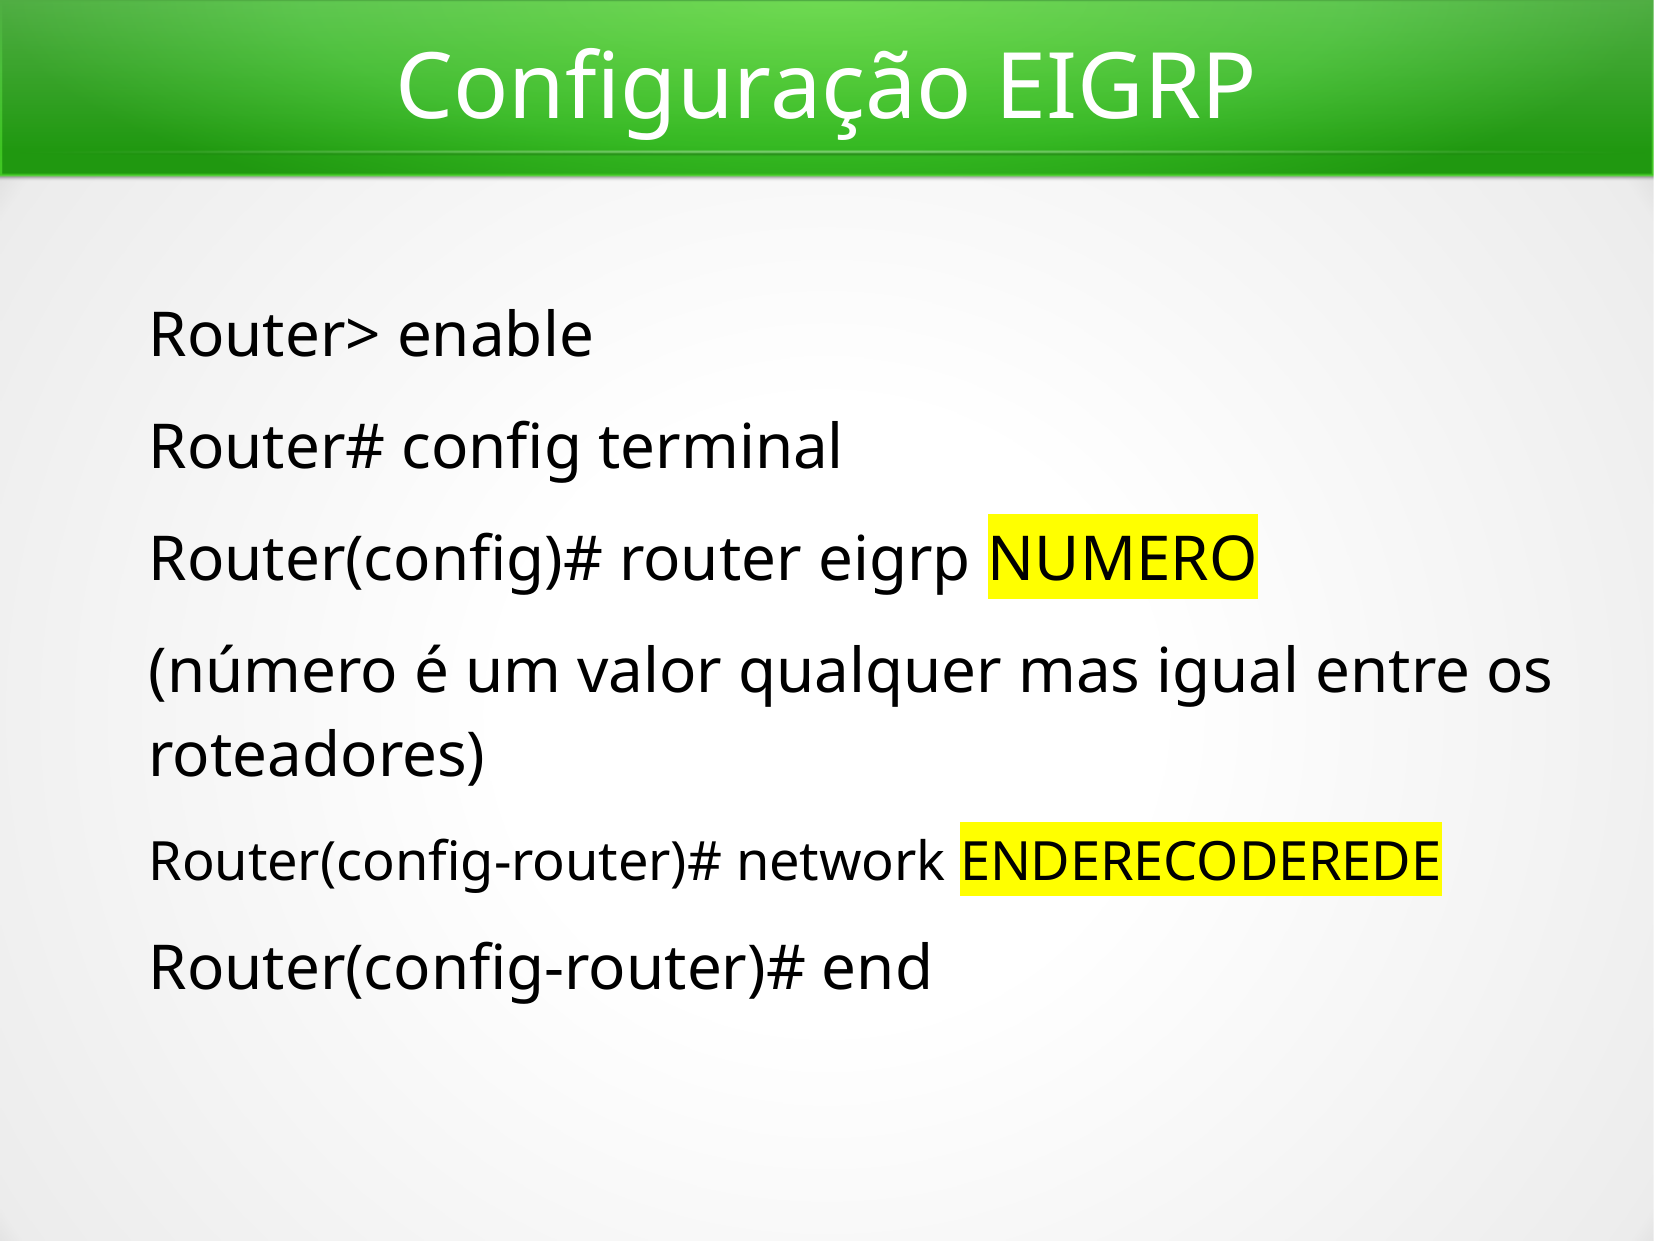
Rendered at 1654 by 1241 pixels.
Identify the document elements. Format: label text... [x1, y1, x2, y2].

list Router> enable Router# config terminal Router(config)# router eigrp NUMERO (número é um valor qualquer mas igual entre os roteadores) Router(config-router)# network ENDERECODEREDE Router(config-router)# end [82, 290, 1571, 1010]
picture [0, 0, 1654, 1241]
title Configuração EIGRP [82, 11, 1571, 154]
